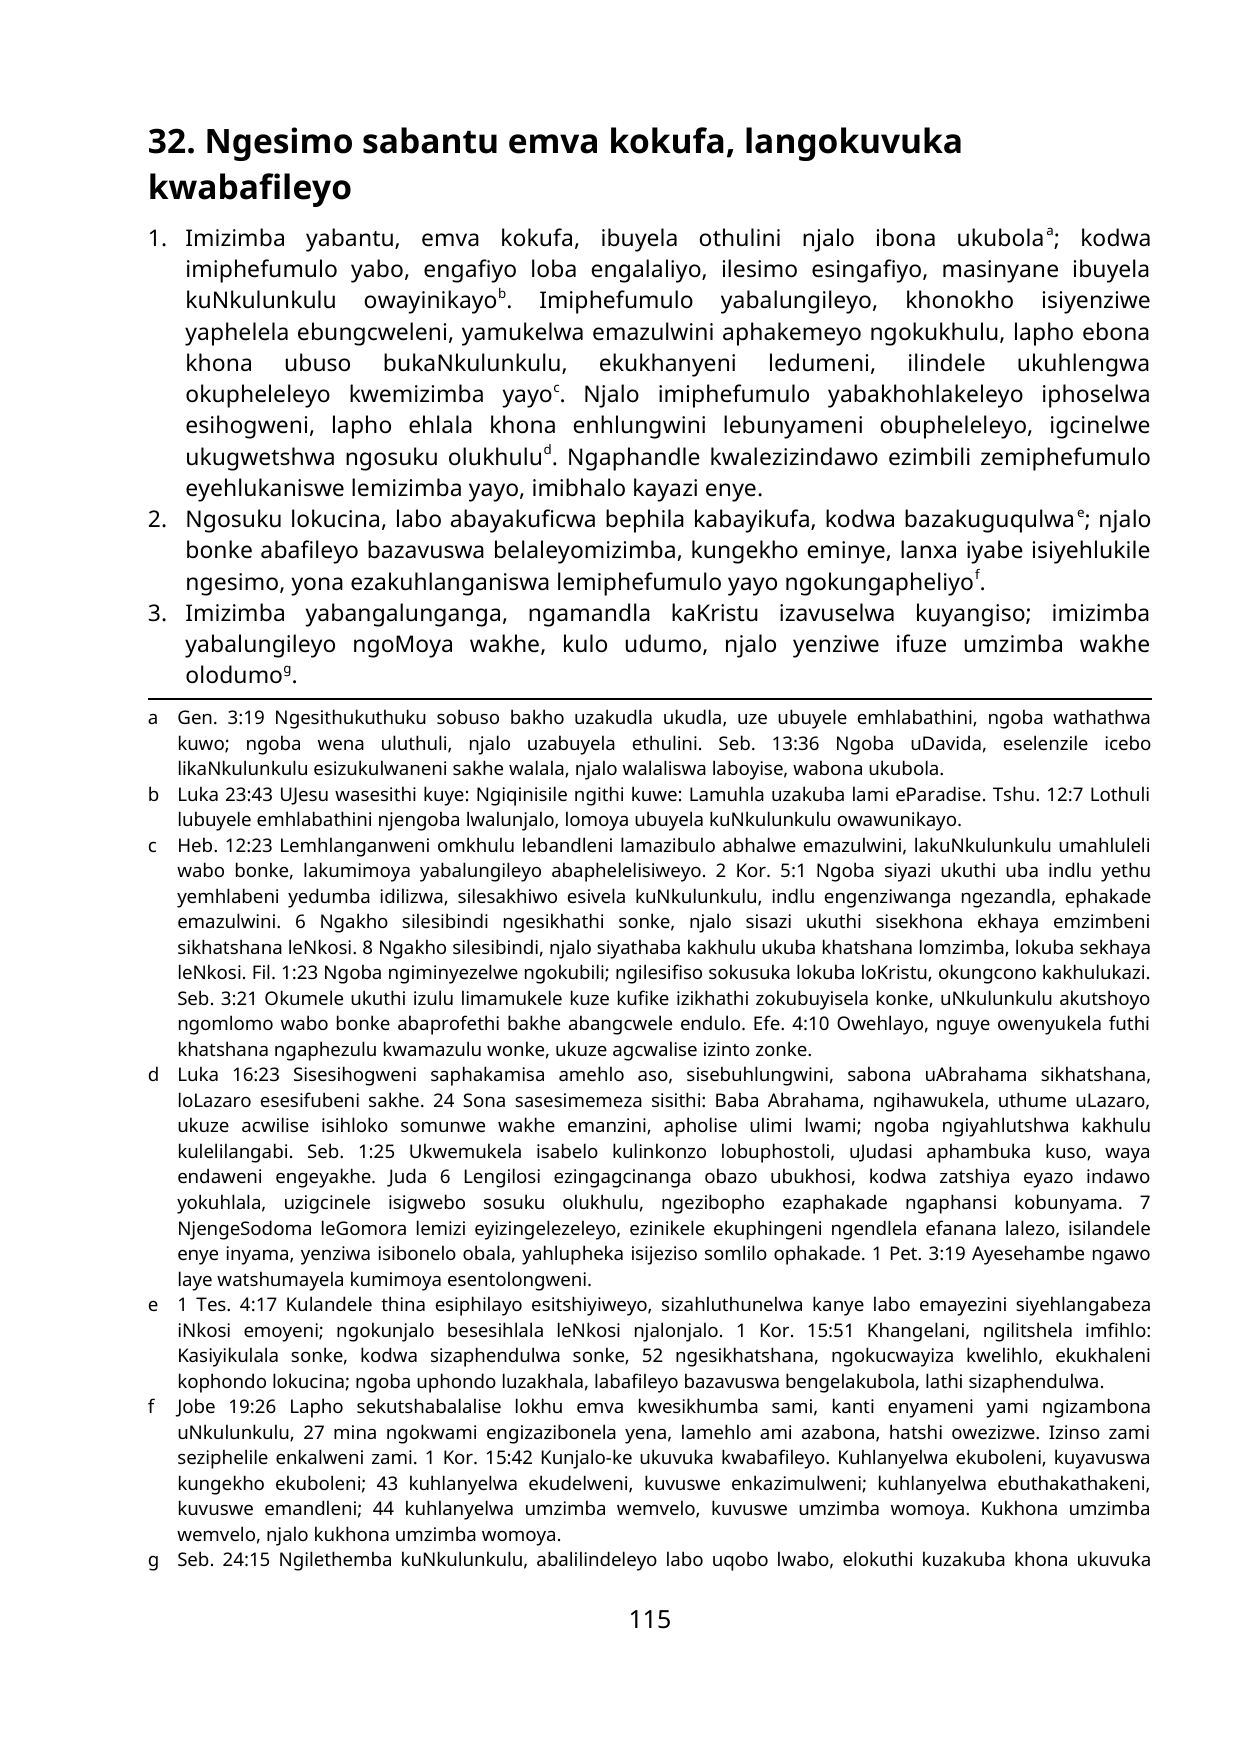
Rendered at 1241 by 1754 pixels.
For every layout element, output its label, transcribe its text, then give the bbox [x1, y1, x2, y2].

list Heb. 12:23 Lemhlanganweni omkhulu lebandleni lamazibulo abhalwe emazulwini, lakuNkulunkulu umahluleli wabo bonke, lakumimoya yabalungileyo abaphelelisiweyo. 2 Kor. 5:1 Ngoba siyazi ukuthi uba indlu yethu yemhlabeni yedumba idilizwa, silesakhiwo esivela kuNkulunkulu, indlu engenziwanga ngezandla, ephakade emazulwini. 6 Ngakho silesibindi ngesikhathi sonke, njalo sisazi ukuthi sisekhona ekhaya emzimbeni sikhatshana leNkosi. 8 Ngakho silesibindi, njalo siyathaba kakhulu ukuba khatshana lomzimba, lokuba sekhaya leNkosi. Fil. 1:23 Ngoba ngiminyezelwe ngokubili; ngilesifiso sokusuka lokuba loKristu, okungcono kakhulukazi. Seb. 3:21 Okumele ukuthi izulu limamukele kuze kufike izikhathi zokubuyisela konke, uNkulunkulu akutshoyo ngomlomo wabo bonke abaprofethi bakhe abangcwele endulo. Efe. 4:10 Owehlayo, nguye owenyukela futhi khatshana ngaphezulu kwamazulu wonke, ukuze agcwalise izinto zonke. [148, 832, 1152, 1062]
list Imizimba yabantu, emva kokufa, ibuyela othulini njalo ibona ukubola; kodwa imiphefumulo yabo, engafiyo loba engalaliyo, ilesimo esingafiyo, masinyane ibuyela kuNkulunkulu owayinikayo. Imiphefumulo yabalungileyo, khonokho isiyenziwe yaphelela ebungcweleni, yamukelwa emazulwini aphakemeyo ngokukhulu, lapho ebona khona ubuso bukaNkulunkulu, ekukhanyeni ledumeni, ilindele ukuhlengwa okupheleleyo kwemizimba yayo. Njalo imiphefumulo yabakhohlakeleyo iphoselwa esihogweni, lapho ehlala khona enhlungwini lebunyameni obupheleleyo, igcinelwe ukugwetshwa ngosuku olukhulu. Ngaphandle kwalezizindawo ezimbili zemiphefumulo eyehlukaniswe lemizimba yayo, imibhalo kayazi enye. [148, 222, 1152, 503]
list Gen. 3:19 Ngesithukuthuku sobuso bakho uzakudla ukudla, uze ubuyele emhlabathini, ngoba wathathwa kuwo; ngoba wena uluthuli, njalo uzabuyela ethulini. Seb. 13:36 Ngoba uDavida, eselenzile icebo likaNkulunkulu esizukulwaneni sakhe walala, njalo walaliswa laboyise, wabona ukubola. [148, 704, 1152, 781]
list Imizimba yabangalunganga, ngamandla kaKristu izavuselwa kuyangiso; imizimba yabalungileyo ngoMoya wakhe, kulo udumo, njalo yenziwe ifuze umzimba wakhe olodumo. [148, 597, 1152, 690]
list Jobe 19:26 Lapho sekutshabalalise lokhu emva kwesikhumba sami, kanti enyameni yami ngizambona uNkulunkulu, 27 mina ngokwami engizazibonela yena, lamehlo ami azabona, hatshi owezizwe. Izinso zami seziphelile enkalweni zami. 1 Kor. 15:42 Kunjalo-ke ukuvuka kwabafileyo. Kuhlanyelwa ekuboleni, kuyavuswa kungekho ekuboleni; 43 kuhlanyelwa ekudelweni, kuvuswe enkazimulweni; kuhlanyelwa ebuthakathakeni, kuvuswe emandleni; 44 kuhlanyelwa umzimba wemvelo, kuvuswe umzimba womoya. Kukhona umzimba wemvelo, njalo kukhona umzimba womoya. [148, 1394, 1152, 1547]
list Luka 23:43 UJesu wasesithi kuye: Ngiqinisile ngithi kuwe: Lamuhla uzakuba lami eParadise. Tshu. 12:7 Lothuli lubuyele emhlabathini njengoba lwalunjalo, lomoya ubuyela kuNkulunkulu owawunikayo. [148, 781, 1152, 832]
list 1 Tes. 4:17 Kulandele thina esiphilayo esitshiyiweyo, sizahluthunelwa kanye labo emayezini siyehlangabeza iNkosi emoyeni; ngokunjalo besesihlala leNkosi njalonjalo. 1 Kor. 15:51 Khangelani, ngilitshela imfihlo: Kasiyikulala sonke, kodwa sizaphendulwa sonke, 52 ngesikhatshana, ngokucwayiza kwelihlo, ekukhaleni kophondo lokucina; ngoba uphondo luzakhala, labafileyo bazavuswa bengelakubola, lathi sizaphendulwa. [148, 1292, 1152, 1394]
list Luka 16:23 Sisesihogweni saphakamisa amehlo aso, sisebuhlungwini, sabona uAbrahama sikhatshana, loLazaro esesifubeni sakhe. 24 Sona sasesimemeza sisithi: Baba Abrahama, ngihawukela, uthume uLazaro, ukuze acwilise isihloko somunwe wakhe emanzini, apholise ulimi lwami; ngoba ngiyahlutshwa kakhulu kulelilangabi. Seb. 1:25 Ukwemukela isabelo kulinkonzo lobuphostoli, uJudasi aphambuka kuso, waya endaweni engeyakhe. Juda 6 Lengilosi ezingagcinanga obazo ubukhosi, kodwa zatshiya eyazo indawo yokuhlala, uzigcinele isigwebo sosuku olukhulu, ngezibopho ezaphakade ngaphansi kobunyama. 7 NjengeSodoma leGomora lemizi eyizingelezeleyo, ezinikele ekuphingeni ngendlela efanana lalezo, isilandele enye inyama, yenziwa isibonelo obala, yahlupheka isijeziso somlilo ophakade. 1 Pet. 3:19 Ayesehambe ngawo laye watshumayela kumimoya esentolongweni. [148, 1062, 1152, 1292]
list Seb. 24:15 Ngilethemba kuNkulunkulu, abalilindeleyo labo uqobo lwabo, elokuthi kuzakuba khona ukuvuka [148, 1547, 1152, 1572]
subtitle 32. Ngesimo sabantu emva kokufa, langokuvuka kwabafileyo [148, 118, 1152, 209]
list Ngosuku lokucina, labo abayakuficwa bephila kabayikufa, kodwa bazakuguqulwa; njalo bonke abafileyo bazavuswa belaleyomizimba, kungekho eminye, lanxa iyabe isiyehlukile ngesimo, yona ezakuhlanganiswa lemiphefumulo yayo ngokungapheliyo. [148, 503, 1152, 597]
